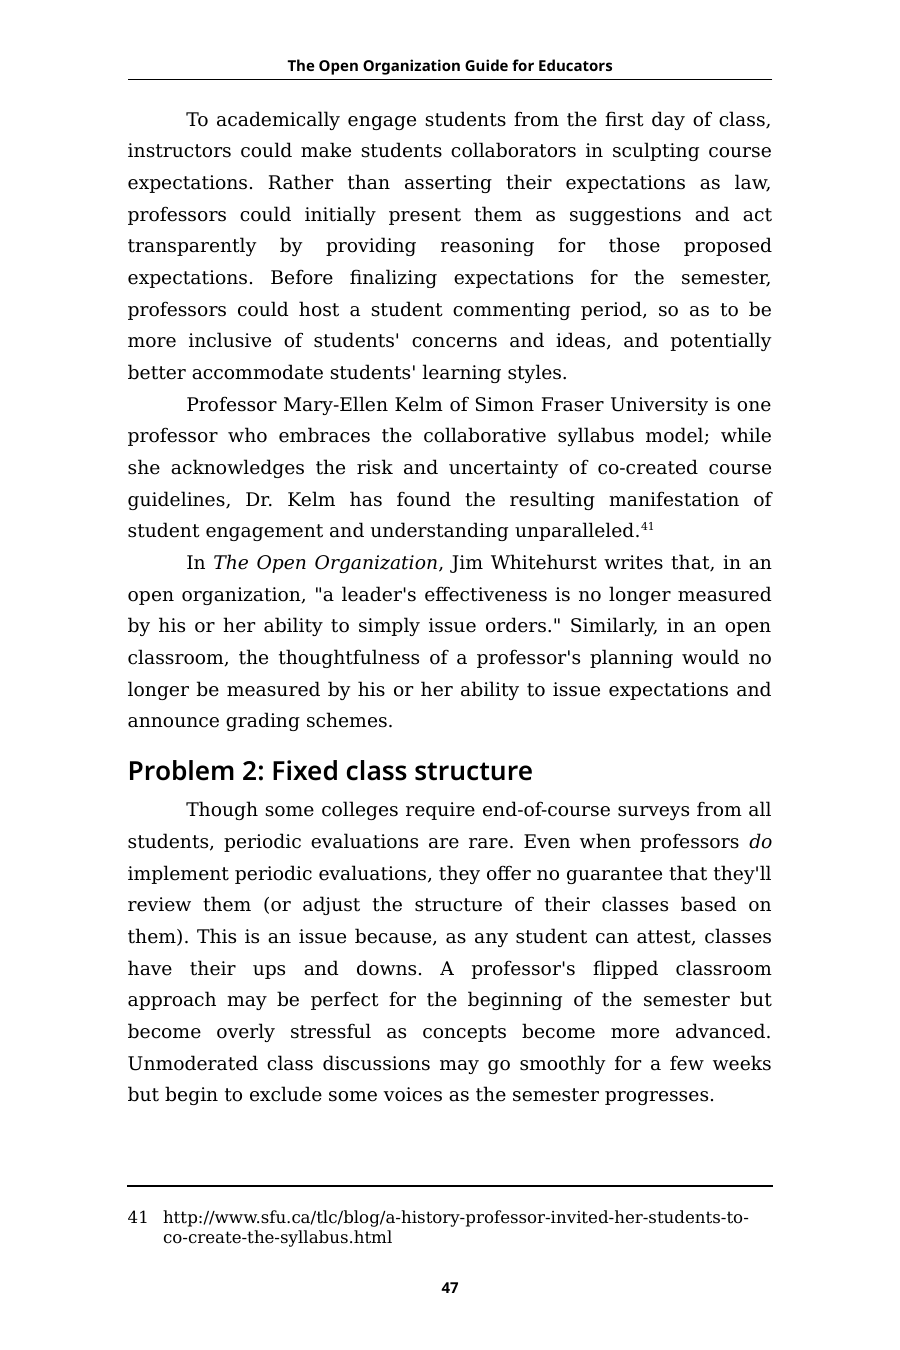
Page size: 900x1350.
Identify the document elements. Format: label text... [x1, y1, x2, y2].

text Though some colleges require end-of-course surveys from all students, periodic evaluations are rare. Even when professors do implement periodic evaluations, they offer no guarantee that they'll review them (or adjust the structure of their classes based on them). This is an issue because, as any student can attest, classes have their ups and downs. A professor's flipped classroom approach may be perfect for the beginning of the semester but become overly stressful as concepts become more advanced. Unmoderated class discussions may go smoothly for a few weeks but begin to exclude some voices as the semester progresses. [127, 799, 772, 1106]
subtitle Problem 2: Fixed class structure [127, 757, 772, 787]
text In The Open Organization, Jim Whitehurst writes that, in an open organization, "a leader's effectiveness is no longer measured by his or her ability to simply issue orders." Similarly, in an open classroom, the thoughtfulness of a professor's planning would no longer be measured by his or her ability to issue expectations and announce grading schemes. [127, 552, 772, 732]
text To academically engage students from the first day of class, instructors could make students collaborators in sculpting course expectations. Rather than asserting their expectations as law, professors could initially present them as suggestions and act transparently by providing reasoning for those proposed expectations. Before finalizing expectations for the semester, professors could host a student commenting period, so as to be more inclusive of students' concerns and ideas, and potentially better accommodate students' learning styles. [127, 109, 772, 384]
text http://www.sfu.ca/tlc/blog/a-history-professor-invited-her-students-to-co-create-the-syllabus.html [127, 1208, 772, 1247]
text Professor Mary-Ellen Kelm of Simon Fraser University is one professor who embraces the collaborative syllabus model; while she acknowledges the risk and uncertainty of co-created course guidelines, Dr. Kelm has found the resulting manifestation of student engagement and understanding unparalleled. [127, 394, 772, 542]
